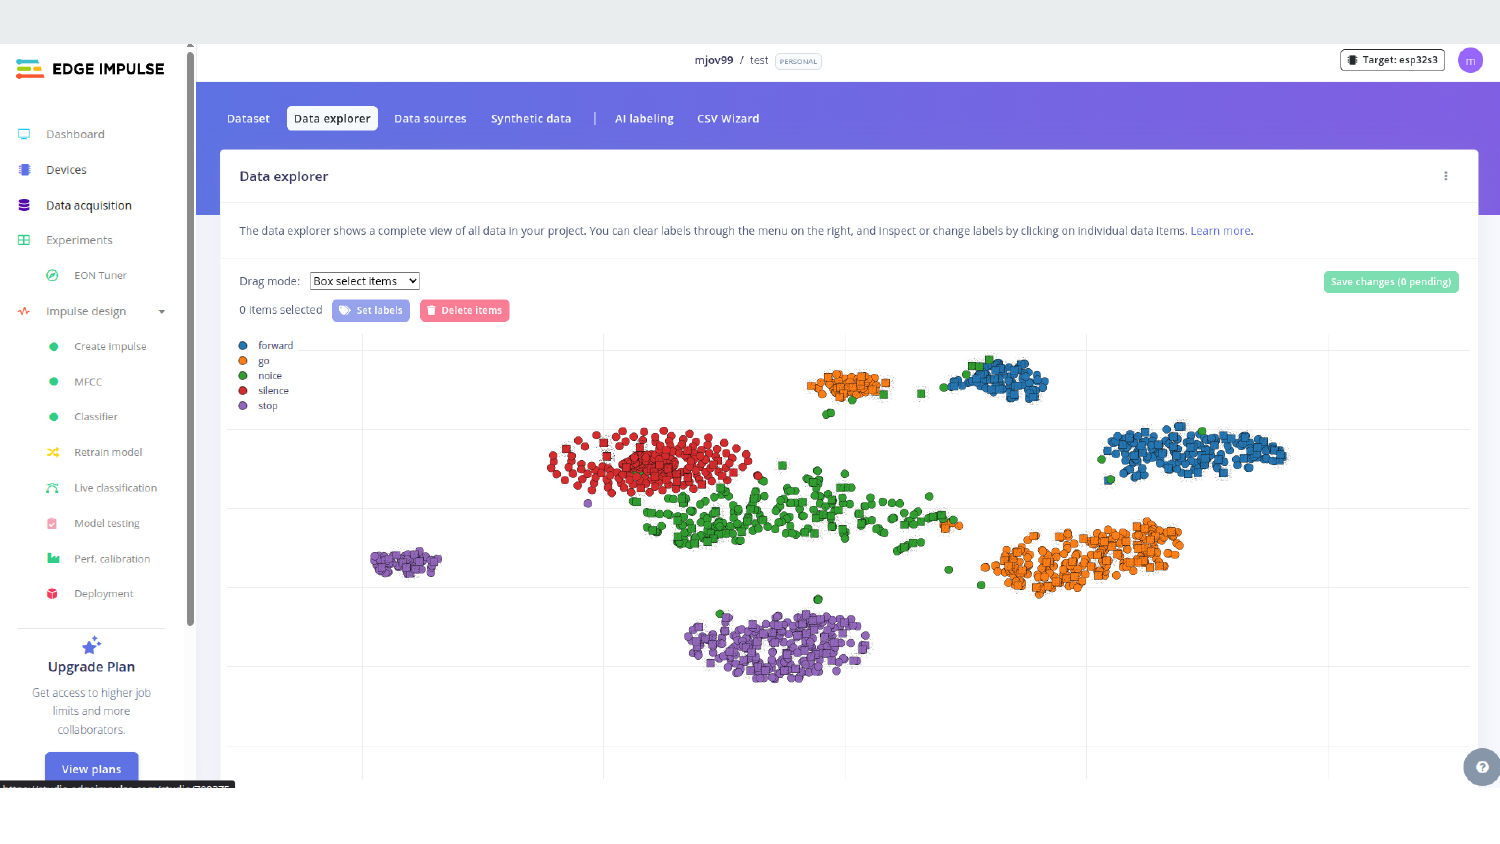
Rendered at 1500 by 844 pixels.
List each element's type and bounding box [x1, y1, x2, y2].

picture [0, 44, 1500, 788]
